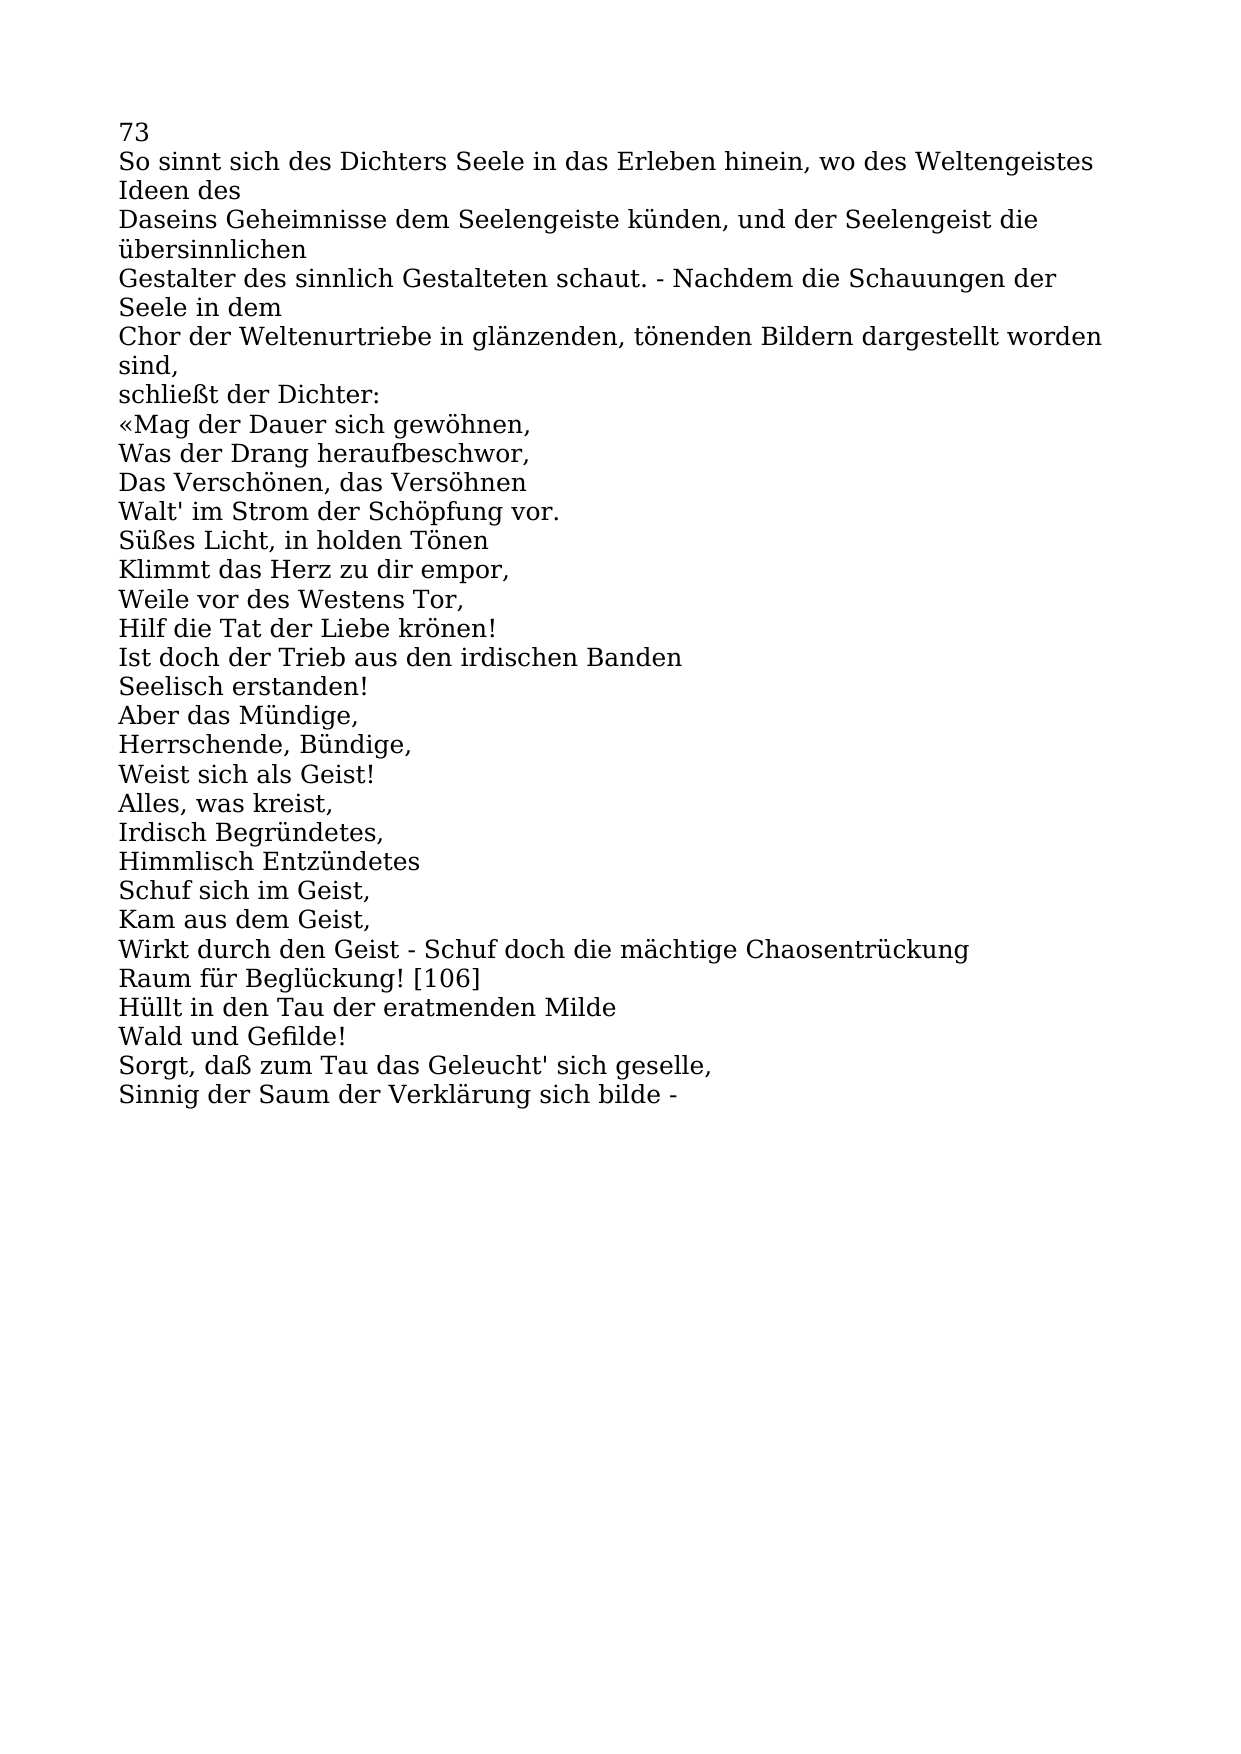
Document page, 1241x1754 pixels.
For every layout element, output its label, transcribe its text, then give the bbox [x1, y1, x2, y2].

text Sinnig der Saum der Verklärung sich bilde - [118, 1081, 1122, 1110]
text Alles, was kreist, [118, 789, 1122, 818]
text schließt der Dichter: [118, 381, 1122, 410]
text Schuf sich im Geist, [118, 876, 1122, 906]
text Seelisch erstanden! [118, 672, 1122, 701]
text Sorgt, daß zum Tau das Geleucht' sich geselle, [118, 1051, 1122, 1081]
text Weist sich als Geist! [118, 760, 1122, 789]
text Klimmt das Herz zu dir empor, [118, 556, 1122, 585]
text Wald und Gefilde! [118, 1022, 1122, 1051]
text Süßes Licht, in holden Tönen [118, 526, 1122, 556]
text 73 [118, 118, 1122, 147]
text Daseins Geheimnisse dem Seelengeiste künden, und der Seelengeist die übersinnlichen [118, 206, 1122, 264]
text Ist doch der Trieb aus den irdischen Banden [118, 643, 1122, 672]
text Aber das Mündige, [118, 701, 1122, 731]
text Hilf die Tat der Liebe krönen! [118, 614, 1122, 643]
text Himmlisch Entzündetes [118, 847, 1122, 876]
text Das Verschönen, das Versöhnen [118, 468, 1122, 497]
text Kam aus dem Geist, [118, 906, 1122, 935]
text Weile vor des Westens Tor, [118, 585, 1122, 614]
text So sinnt sich des Dichters Seele in das Erleben hinein, wo des Weltengeistes Ideen des [118, 147, 1122, 206]
text Raum für Beglückung! [106] [118, 964, 1122, 993]
text «Mag der Dauer sich gewöhnen, [118, 410, 1122, 439]
text Herrschende, Bündige, [118, 731, 1122, 760]
text Irdisch Begründetes, [118, 818, 1122, 847]
text Was der Drang heraufbeschwor, [118, 439, 1122, 468]
text Chor der Weltenurtriebe in glänzenden, tönenden Bildern dargestellt worden sind, [118, 322, 1122, 381]
text Walt' im Strom der Schöpfung vor. [118, 497, 1122, 526]
text Hüllt in den Tau der eratmenden Milde [118, 993, 1122, 1022]
text Gestalter des sinnlich Gestalteten schaut. - Nachdem die Schauungen der Seele in dem [118, 264, 1122, 322]
text Wirkt durch den Geist - Schuf doch die mächtige Chaosentrückung [118, 935, 1122, 964]
